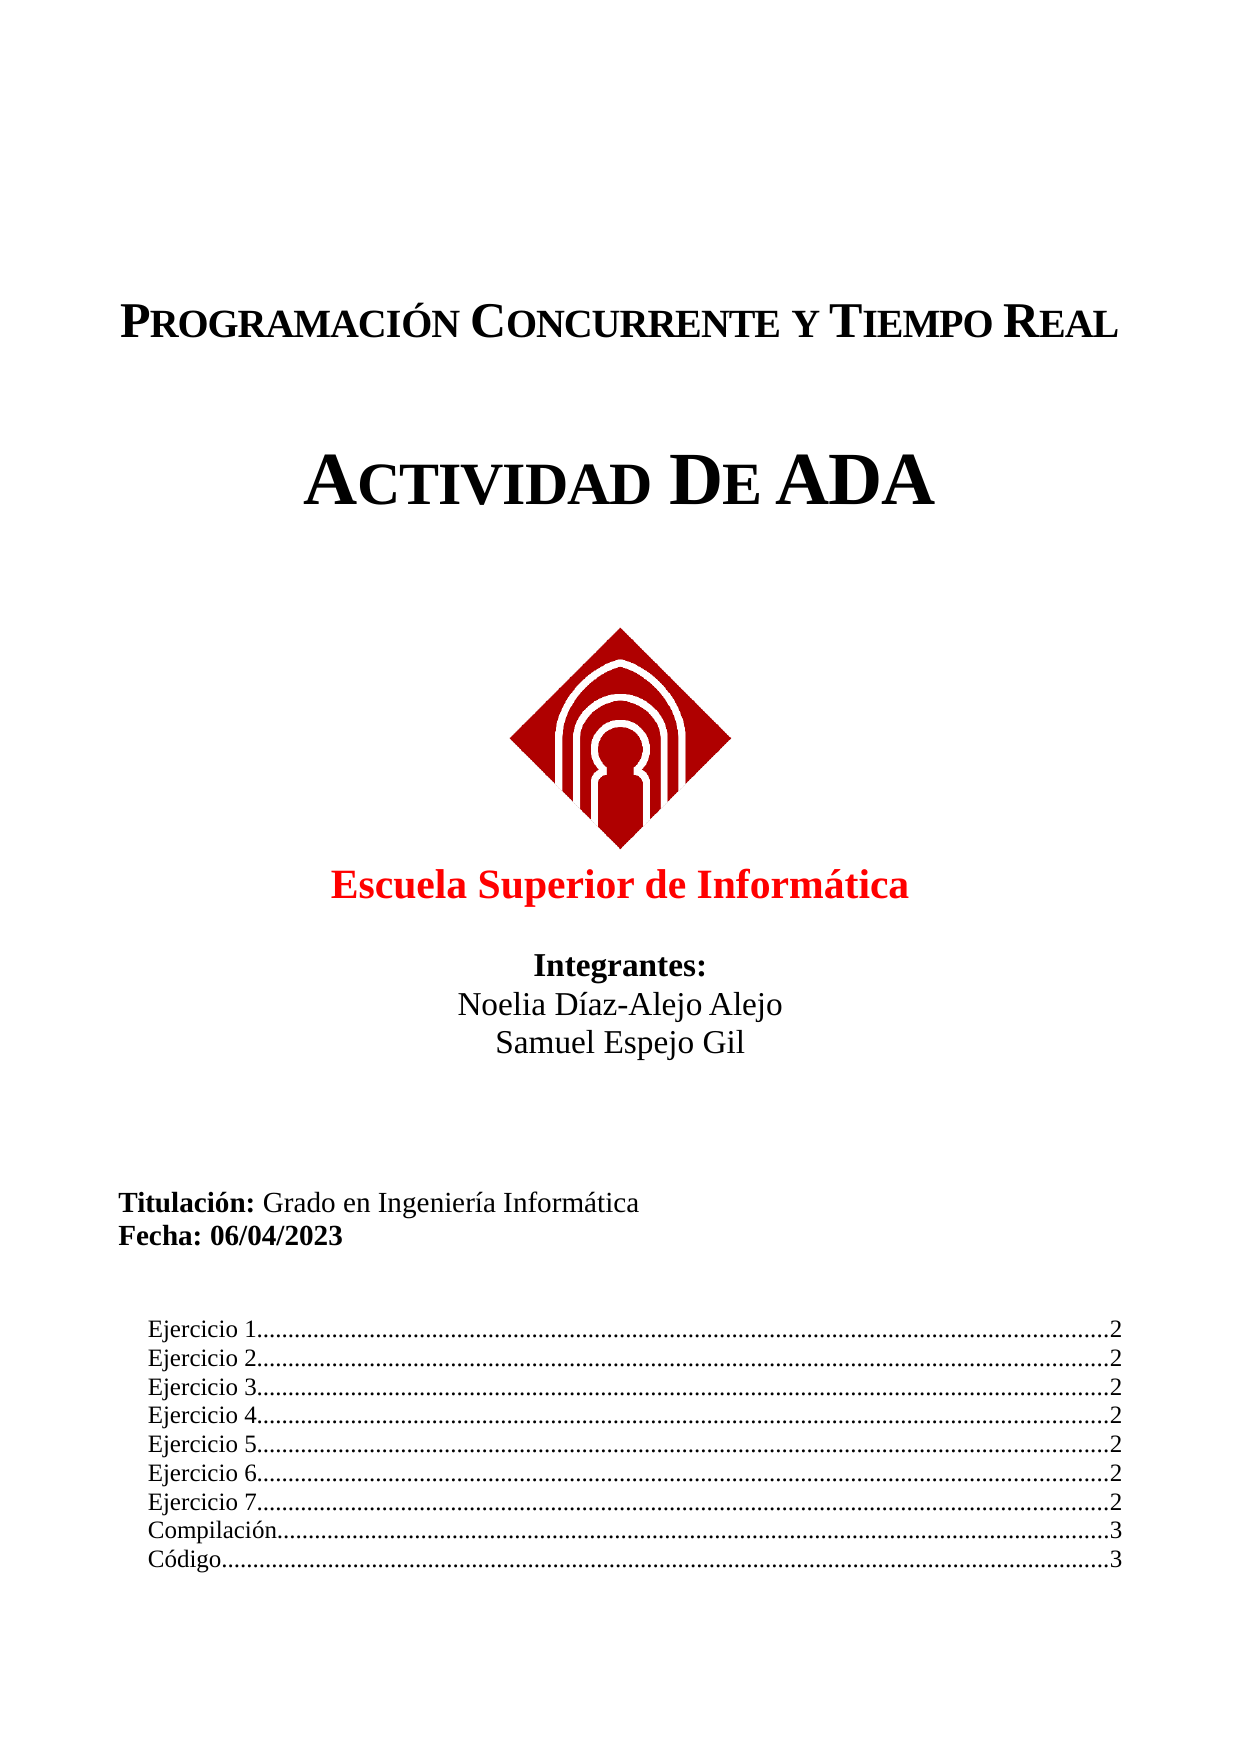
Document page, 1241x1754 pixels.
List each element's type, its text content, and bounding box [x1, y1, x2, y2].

text Ejercicio 3 2 [148, 1372, 1122, 1401]
text Actividad De ADA [118, 434, 1122, 521]
text Noelia Díaz-Alejo Alejo [118, 984, 1122, 1022]
text Ejercicio 7 2 [148, 1487, 1122, 1516]
text Ejercicio 1 2 [148, 1314, 1122, 1343]
text Escuela Superior de Informática [118, 859, 1122, 907]
text Programación Concurrente y Tiempo Real [118, 291, 1122, 348]
text Ejercicio 6 2 [148, 1458, 1122, 1487]
text Código 3 [148, 1544, 1122, 1573]
text Titulación: Grado en Ingeniería Informática [118, 1185, 1122, 1218]
text Ejercicio 2 2 [148, 1343, 1122, 1372]
text Samuel Espejo Gil [118, 1022, 1122, 1060]
text Compilación 3 [148, 1516, 1122, 1544]
picture [498, 616, 742, 860]
text Integrantes: [118, 945, 1122, 984]
text Ejercicio 4 2 [148, 1401, 1122, 1429]
text Fecha: 06/04/2023 [118, 1218, 1122, 1252]
text Ejercicio 5 2 [148, 1429, 1122, 1458]
